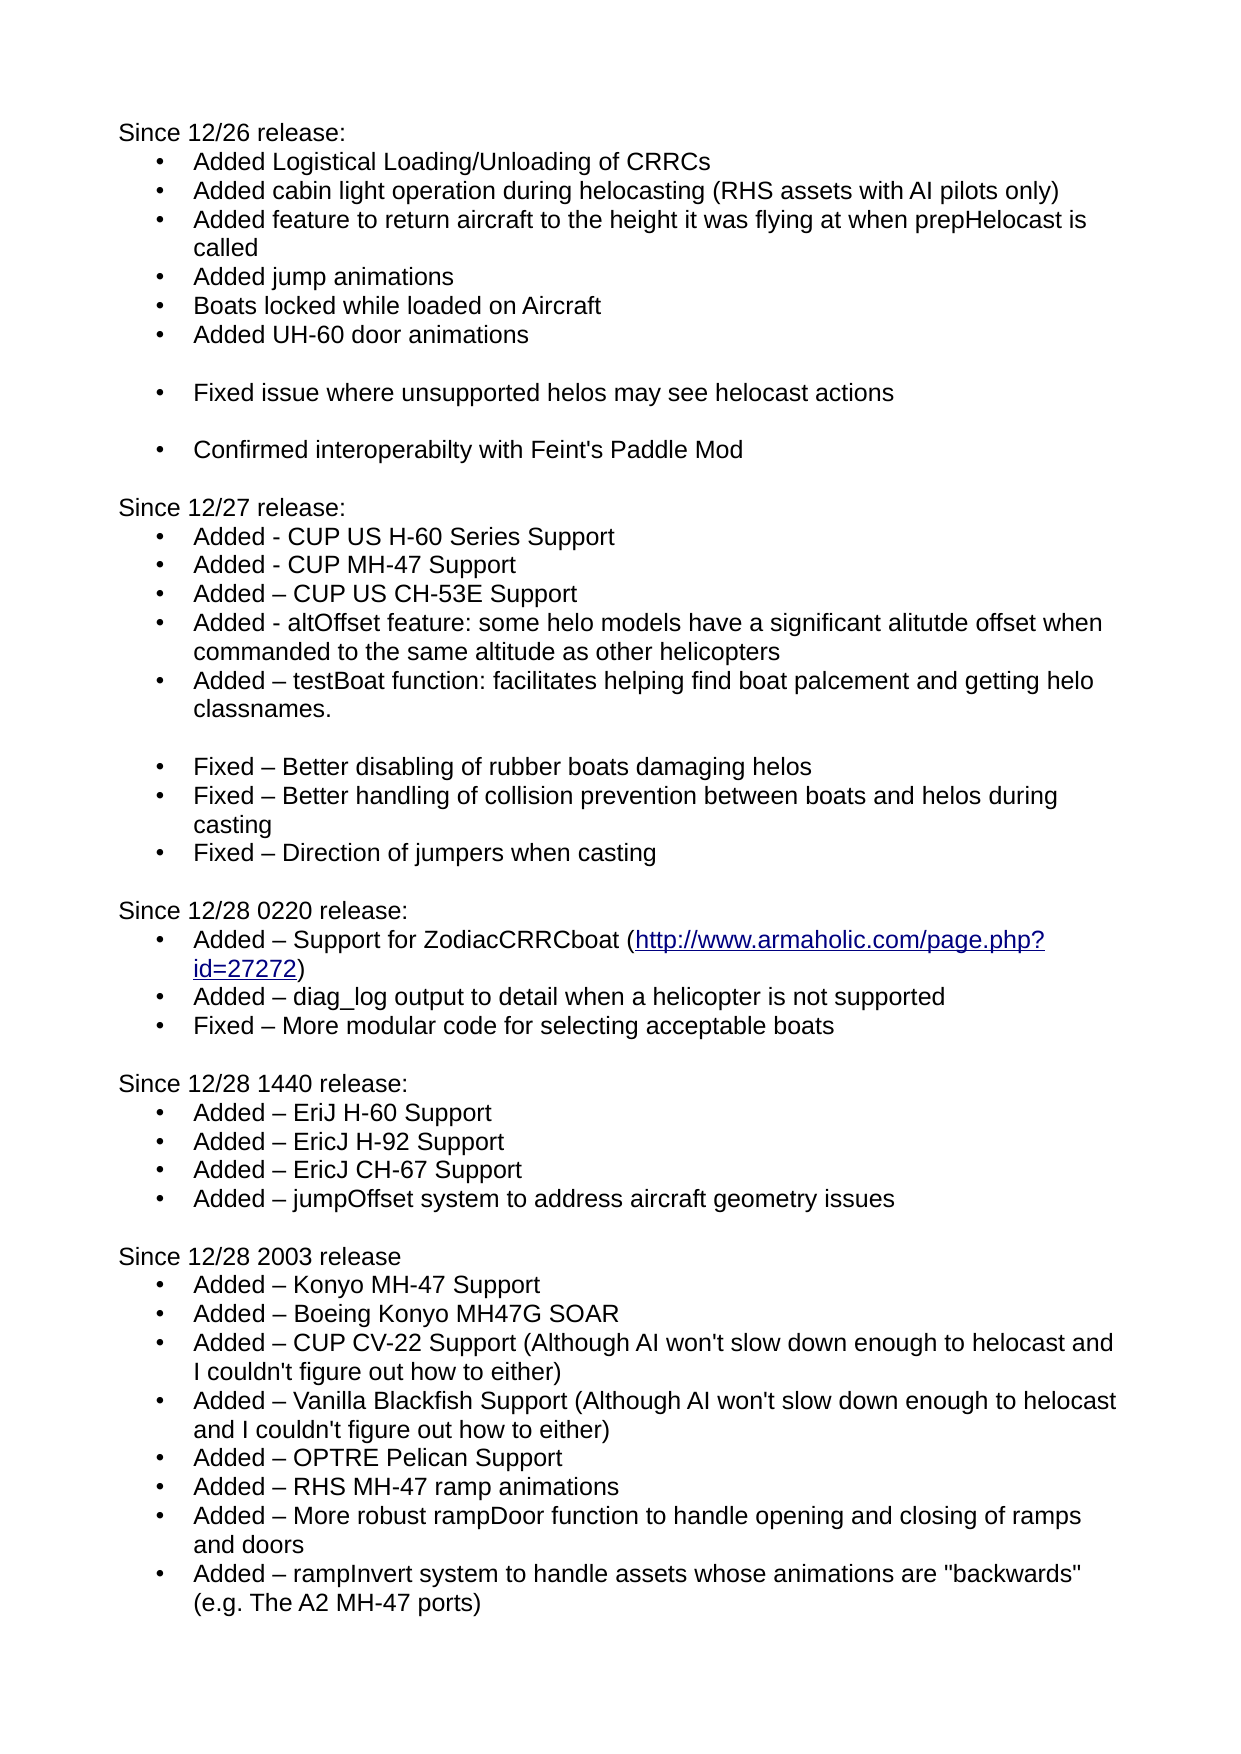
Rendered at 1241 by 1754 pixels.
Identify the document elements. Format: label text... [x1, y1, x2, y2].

text Since 12/28 0220 release: [118, 896, 1122, 925]
list Boats locked while loaded on Aircraft [156, 291, 1122, 320]
text Since 12/26 release: [118, 118, 1122, 147]
list Fixed – Direction of jumpers when casting [156, 838, 1122, 867]
list Fixed – Better disabling of rubber boats damaging helos [156, 752, 1122, 781]
list Added feature to return aircraft to the height it was flying at when prepHelocast is called [156, 204, 1122, 262]
list Added – More robust rampDoor function to handle opening and closing of ramps and doors [156, 1501, 1122, 1559]
text Since 12/28 1440 release: [118, 1069, 1122, 1098]
list Fixed – Better handling of collision prevention between boats and helos during casting [156, 781, 1122, 838]
list Added cabin light operation during helocasting (RHS assets with AI pilots only) [156, 176, 1122, 204]
list Added – CUP CV-22 Support (Although AI won't slow down enough to helocast and I couldn't figure out how to either) [156, 1328, 1122, 1386]
list Added – RHS MH-47 ramp animations [156, 1472, 1122, 1501]
list Added - CUP US H-60 Series Support [156, 521, 1122, 550]
list Added – OPTRE Pelican Support [156, 1443, 1122, 1472]
list Added – EriJ H-60 Support [156, 1098, 1122, 1126]
list Added jump animations [156, 262, 1122, 291]
list Fixed issue where unsupported helos may see helocast actions [156, 377, 1122, 406]
list Added – Support for ZodiacCRRCboat (http://www.armaholic.com/page.php?id=27272) [156, 925, 1122, 982]
list Added – jumpOffset system to address aircraft geometry issues [156, 1184, 1122, 1213]
list Added – diag_log output to detail when a helicopter is not supported [156, 982, 1122, 1011]
list Confirmed interoperabilty with Feint's Paddle Mod [156, 435, 1122, 464]
list Added – Boeing Konyo MH47G SOAR [156, 1299, 1122, 1328]
list Added – Konyo MH-47 Support [156, 1271, 1122, 1299]
text Since 12/27 release: [118, 493, 1122, 521]
list Fixed – More modular code for selecting acceptable boats [156, 1011, 1122, 1040]
list Added – EricJ CH-67 Support [156, 1155, 1122, 1184]
list Added – testBoat function: facilitates helping find boat palcement and getting helo classnames. [156, 666, 1122, 723]
list Added – CUP US CH-53E Support [156, 579, 1122, 608]
list Added - CUP MH-47 Support [156, 550, 1122, 579]
list Added – EricJ H-92 Support [156, 1126, 1122, 1155]
list Added - altOffset feature: some helo models have a significant alitutde offset when commanded to the same altitude as other helicopters [156, 608, 1122, 666]
list Added Logistical Loading/Unloading of CRRCs [156, 147, 1122, 176]
list Added UH-60 door animations [156, 320, 1122, 349]
list Added – rampInvert system to handle assets whose animations are "backwards" (e.g. The A2 MH-47 ports) [156, 1559, 1122, 1616]
text Since 12/28 2003 release [118, 1242, 1122, 1271]
list Added – Vanilla Blackfish Support (Although AI won't slow down enough to helocast and I couldn't figure out how to either) [156, 1386, 1122, 1443]
